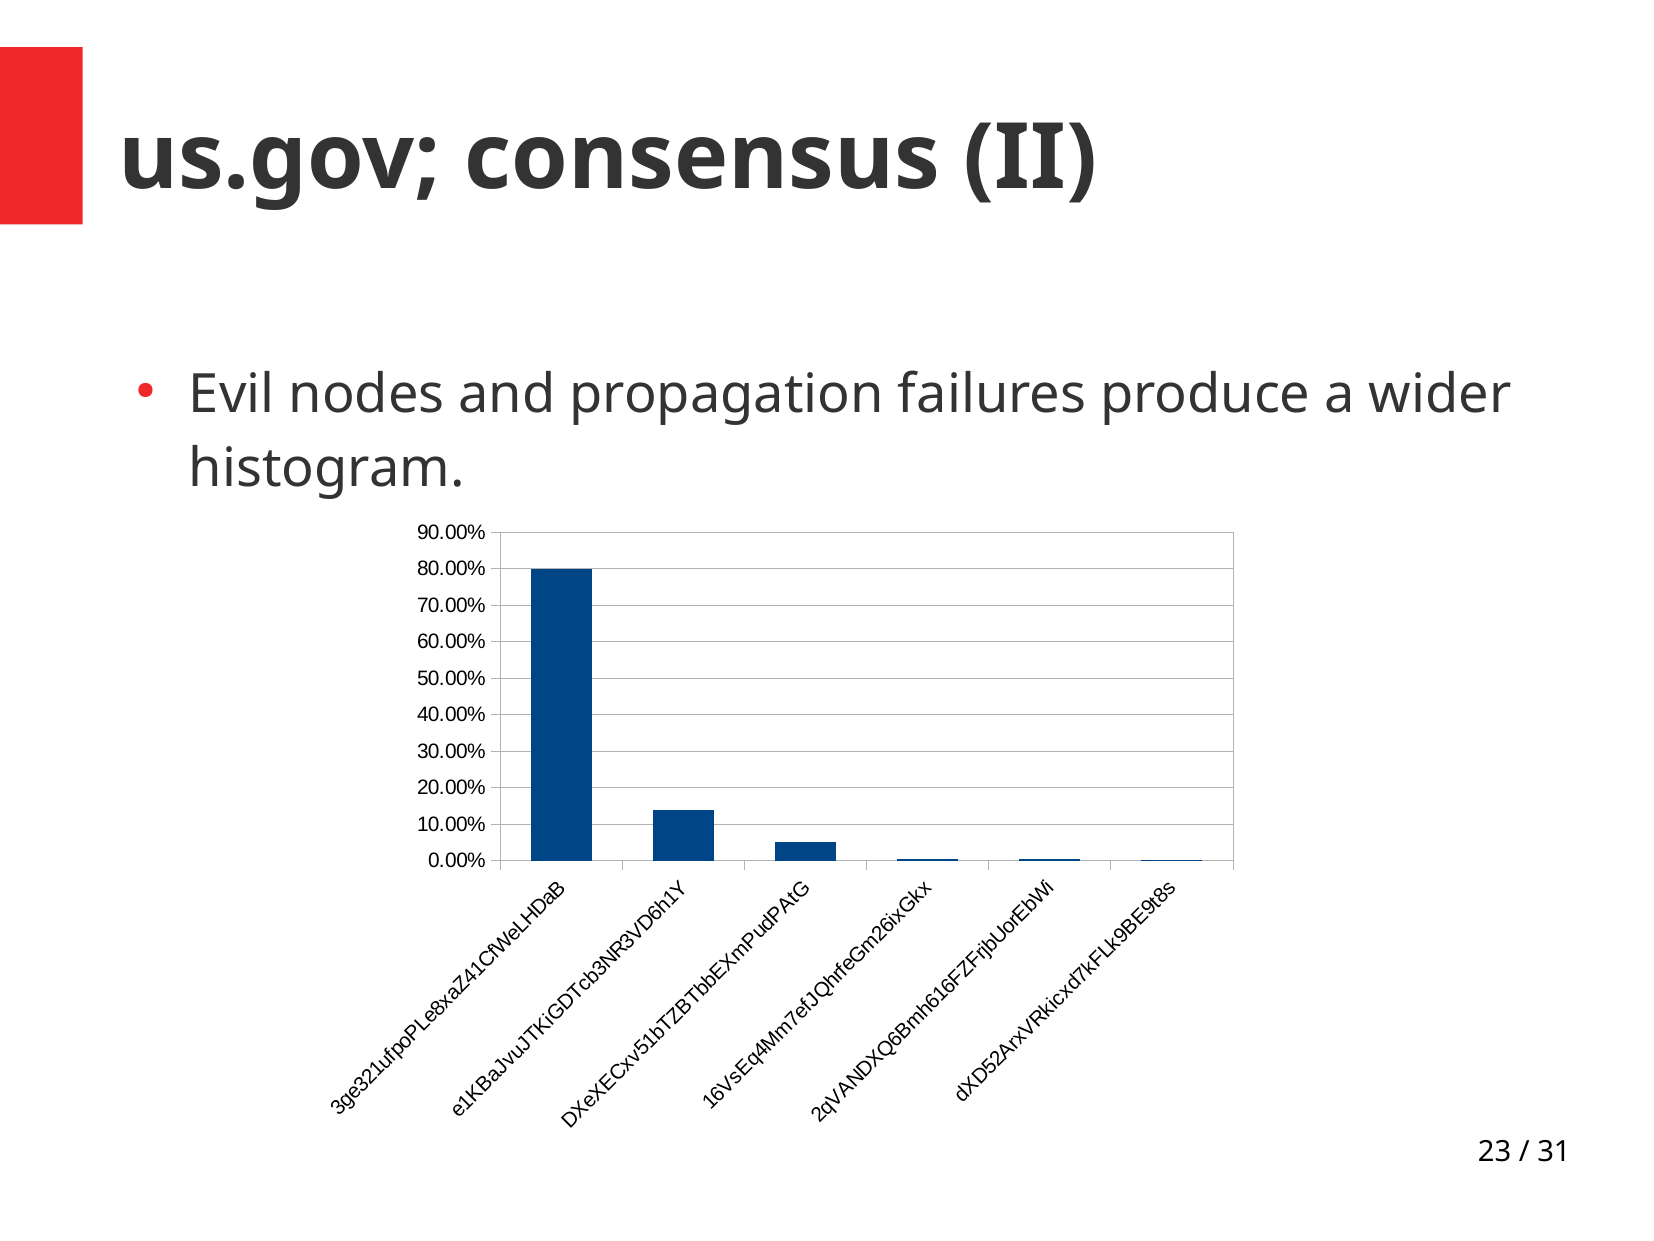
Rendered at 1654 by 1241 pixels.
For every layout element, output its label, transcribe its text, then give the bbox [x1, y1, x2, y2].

title us.gov; consensus (II) [118, 49, 1571, 257]
list Evil nodes and propagation failures produce a wider histogram. [118, 354, 1536, 1074]
chart [307, 507, 1252, 1146]
